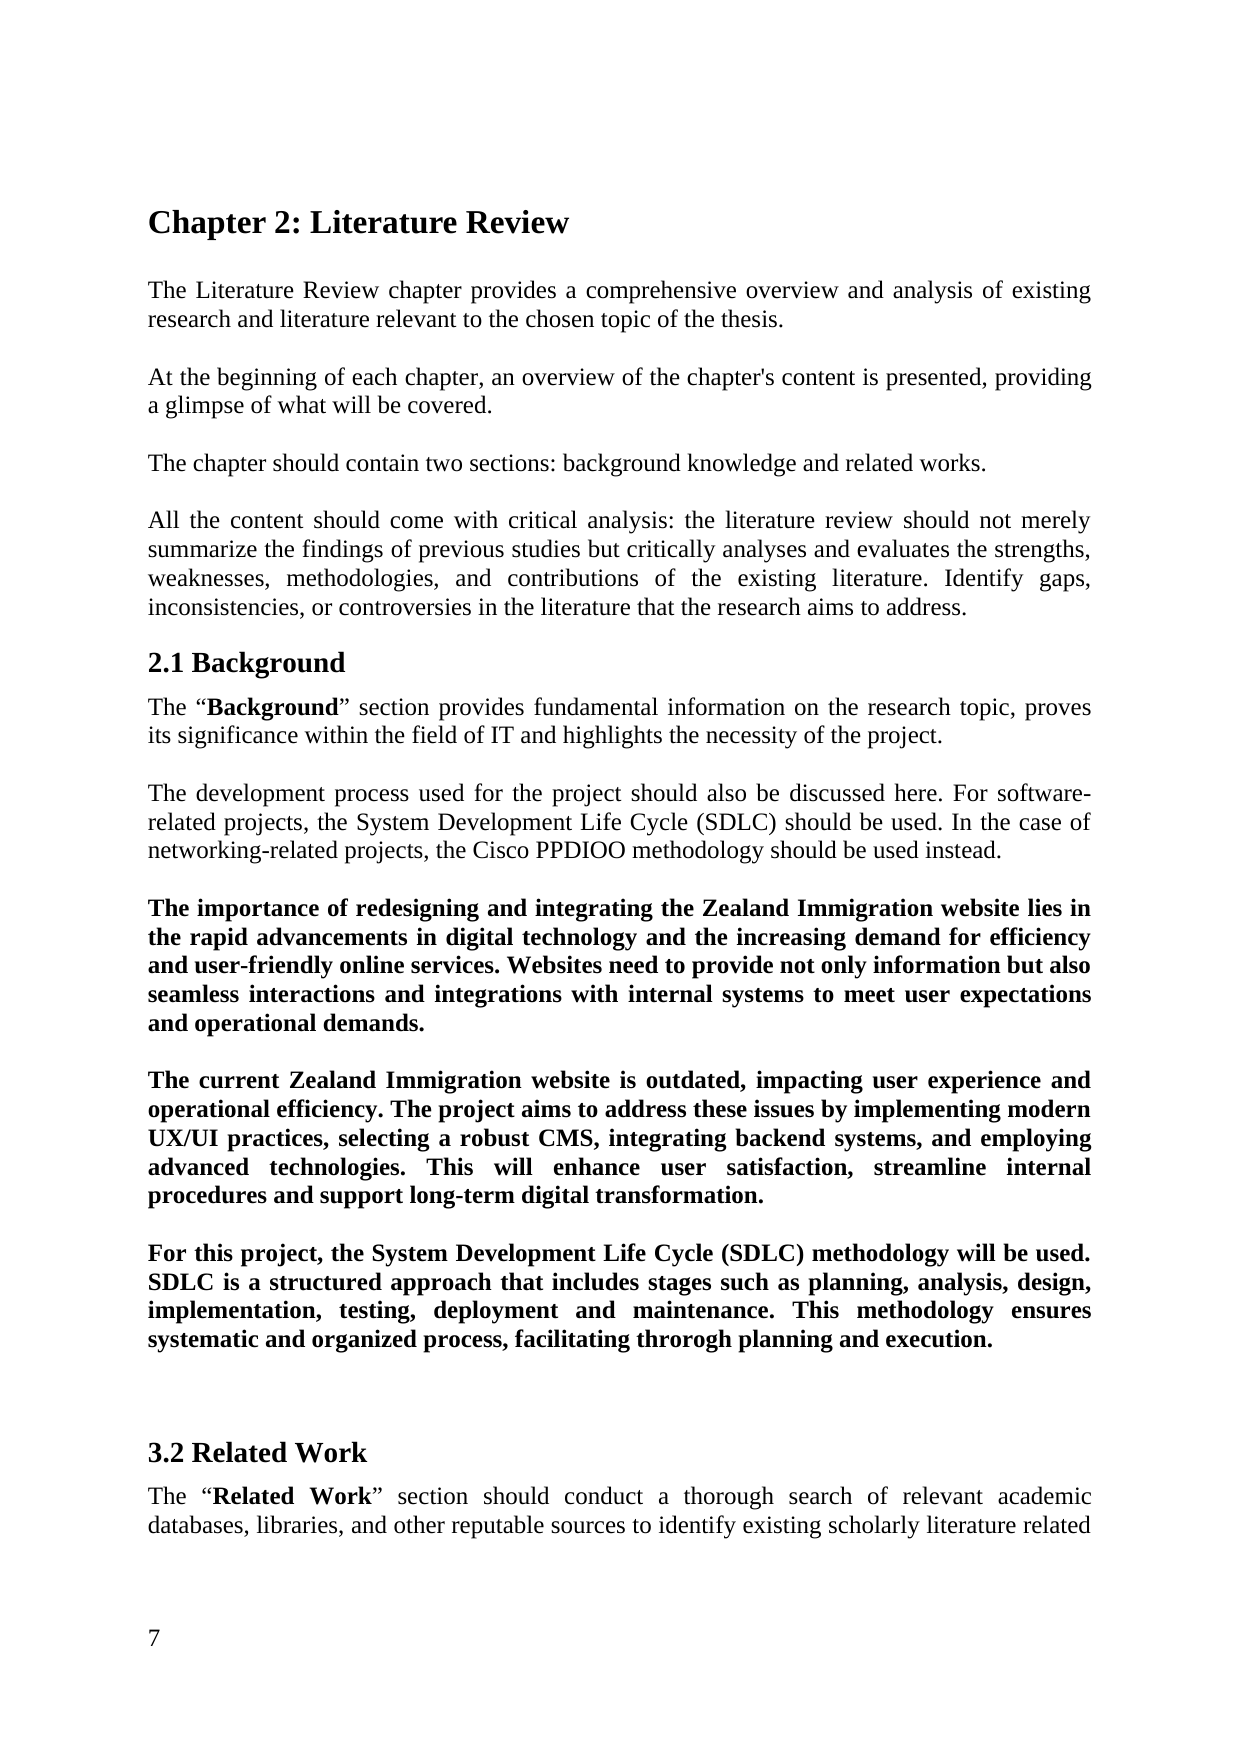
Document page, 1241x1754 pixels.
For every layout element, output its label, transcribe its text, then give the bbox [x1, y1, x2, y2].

text The importance of redesigning and integrating the Zealand Immigration website lies in the rapid advancements in digital technology and the increasing demand for efficiency and user-friendly online services. Websites need to provide not only information but also seamless interactions and integrations with internal systems to meet user expectations and operational demands. [148, 893, 1092, 1037]
subtitle 2.1 Background [148, 646, 1092, 679]
text The “Related Work” section should conduct a thorough search of relevant academic databases, libraries, and other reputable sources to identify existing scholarly literature related [148, 1481, 1092, 1539]
subtitle Chapter 2: Literature Review [148, 202, 1092, 241]
text The Literature Review chapter provides a comprehensive overview and analysis of existing research and literature relevant to the chosen topic of the thesis. [148, 276, 1092, 333]
text For this project, the System Development Life Cycle (SDLC) methodology will be used. SDLC is a structured approach that includes stages such as planning, analysis, design, implementation, testing, deployment and maintenance. This methodology ensures systematic and organized process, facilitating throrogh planning and execution. [148, 1238, 1092, 1353]
text The development process used for the project should also be discussed here. For software-related projects, the System Development Life Cycle (SDLC) should be used. In the case of networking-related projects, the Cisco PPDIOO methodology should be used instead. [148, 778, 1092, 864]
subtitle 3.2 Related Work [148, 1435, 1092, 1469]
text The chapter should contain two sections: background knowledge and related works. [148, 448, 1092, 477]
text The “Background” section provides fundamental information on the research topic, proves its significance within the field of IT and highlights the necessity of the project. [148, 692, 1092, 749]
text The current Zealand Immigration website is outdated, impacting user experience and operational efficiency. The project aims to address these issues by implementing modern UX/UI practices, selecting a robust CMS, integrating backend systems, and employing advanced technologies. This will enhance user satisfaction, streamline internal procedures and support long-term digital transformation. [148, 1065, 1092, 1209]
text At the beginning of each chapter, an overview of the chapter's content is presented, providing a glimpse of what will be covered. [148, 362, 1092, 419]
text All the content should come with critical analysis: the literature review should not merely summarize the findings of previous studies but critically analyses and evaluates the strengths, weaknesses, methodologies, and contributions of the existing literature. Identify gaps, inconsistencies, or controversies in the literature that the research aims to address. [148, 506, 1092, 621]
